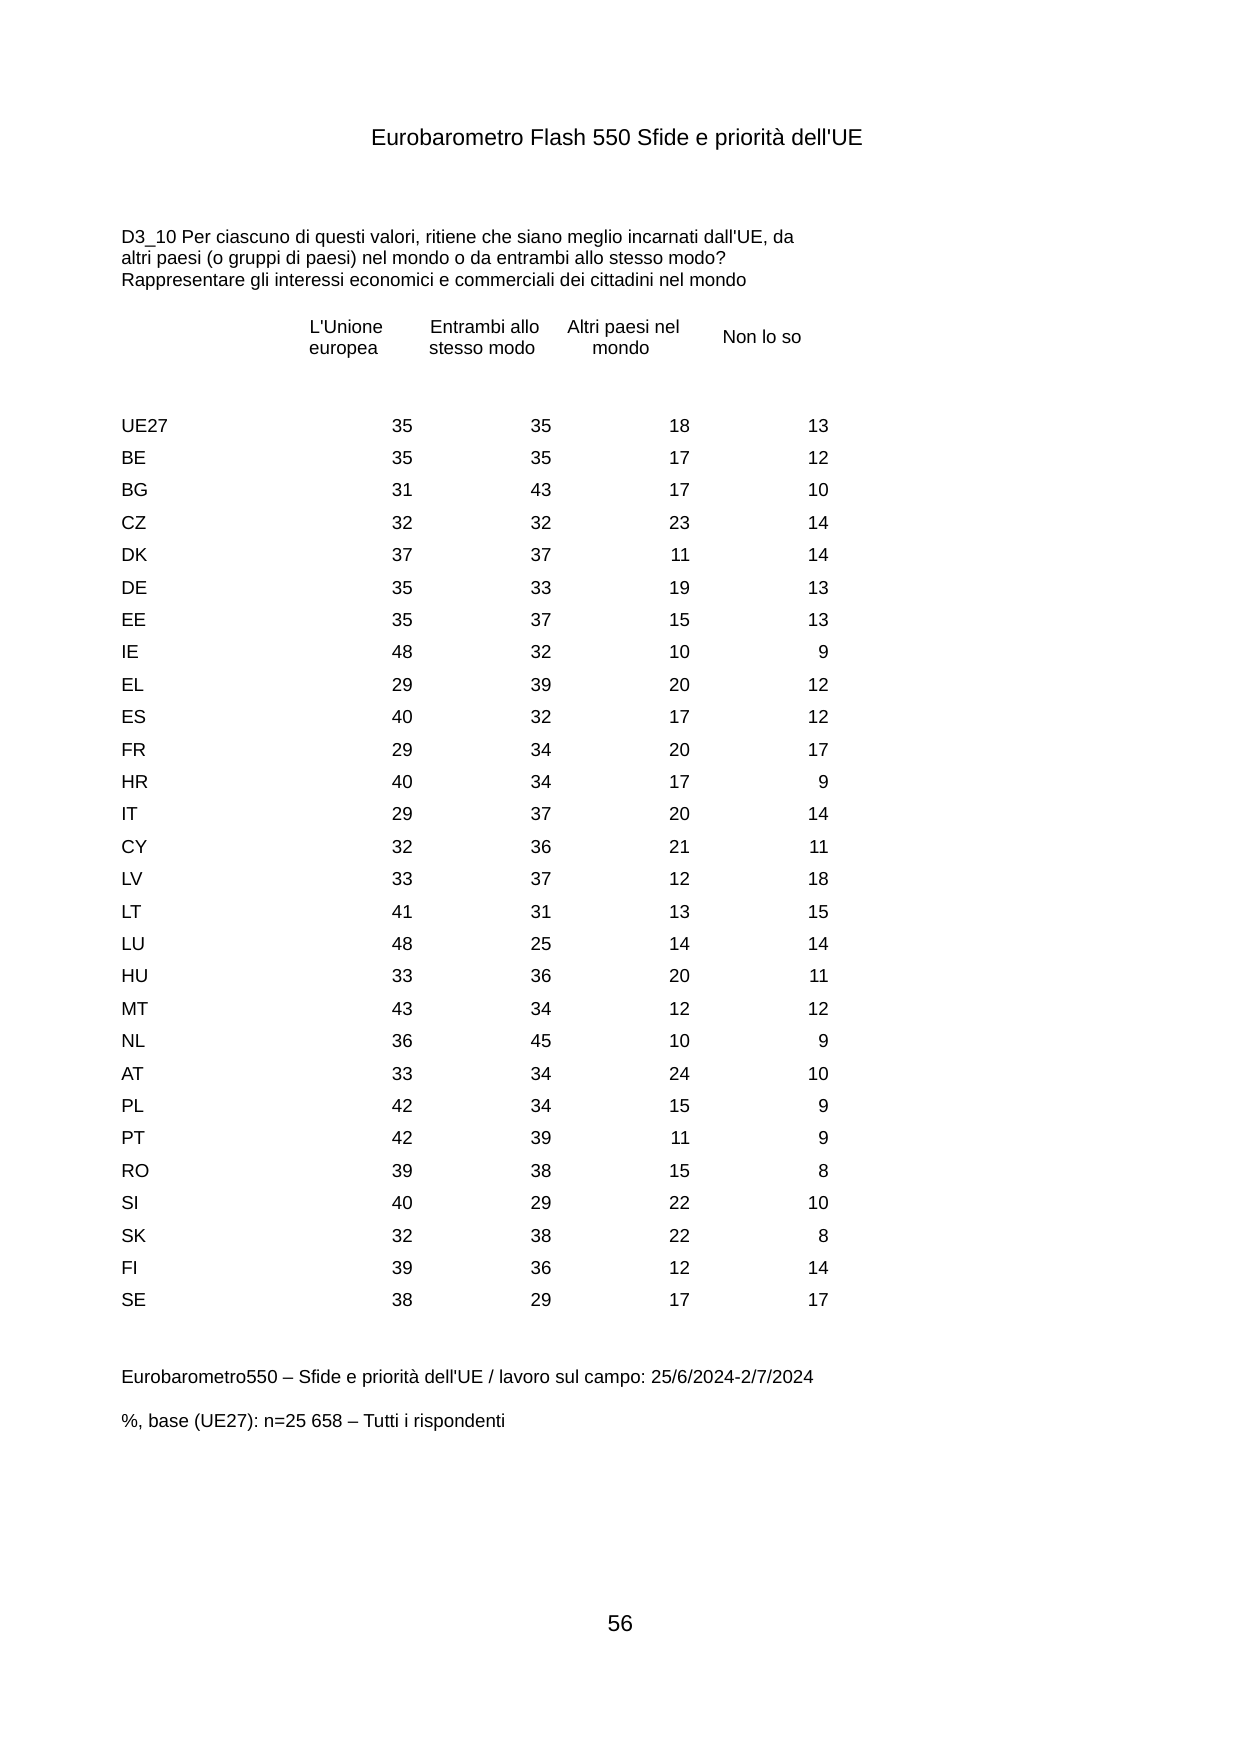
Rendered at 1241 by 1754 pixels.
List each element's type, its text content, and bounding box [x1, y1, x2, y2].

table_cell 32 [415, 636, 554, 668]
table_cell 38 [277, 1284, 415, 1316]
table_cell 24 [554, 1057, 693, 1089]
table_cell SE [118, 1284, 197, 1316]
table_cell 11 [693, 830, 831, 863]
table_cell 9 [693, 1122, 831, 1154]
table_cell 48 [277, 928, 415, 960]
table_cell 17 [554, 701, 693, 733]
table_cell 13 [693, 571, 831, 603]
table_cell 39 [415, 1122, 554, 1154]
table_cell 25 [415, 928, 554, 960]
table_cell [198, 571, 277, 603]
table_cell [198, 1057, 277, 1089]
table_cell 39 [277, 1251, 415, 1284]
table_cell %, base (UE27): n=25 658 – Tutti i rispondenti [118, 1404, 831, 1437]
table_cell LV [118, 863, 197, 895]
table_cell 13 [693, 604, 831, 636]
table_cell 32 [415, 506, 554, 539]
table_cell 32 [277, 506, 415, 539]
table_cell 40 [277, 701, 415, 733]
table_cell 11 [693, 960, 831, 992]
table_cell [554, 1316, 693, 1348]
table_cell [198, 960, 277, 992]
table_cell 35 [277, 409, 415, 441]
table_cell [198, 863, 277, 895]
table_cell BE [118, 441, 197, 474]
table_cell 31 [415, 895, 554, 927]
table_cell [198, 1025, 277, 1057]
table_cell 36 [415, 1251, 554, 1284]
table_cell [198, 1089, 277, 1122]
table_cell 20 [554, 960, 693, 992]
table_cell [198, 992, 277, 1024]
table_cell PL [118, 1089, 197, 1122]
table_cell 29 [277, 733, 415, 765]
table_cell [198, 604, 277, 636]
table_cell PT [118, 1122, 197, 1154]
table_cell 34 [415, 1089, 554, 1122]
table_cell 12 [554, 1251, 693, 1284]
table_cell 43 [415, 474, 554, 506]
table_cell 12 [554, 863, 693, 895]
table_cell [198, 1187, 277, 1219]
table_cell 10 [554, 636, 693, 668]
table_cell [277, 1316, 415, 1348]
table_cell [198, 539, 277, 571]
table_cell 21 [554, 830, 693, 863]
table_cell [415, 1316, 554, 1348]
table_cell [693, 377, 831, 409]
table_cell 8 [693, 1219, 831, 1251]
table_cell 10 [693, 1057, 831, 1089]
table_cell 35 [277, 441, 415, 474]
table_cell 8 [693, 1154, 831, 1187]
table_cell 39 [415, 668, 554, 701]
table_cell UE27 [118, 409, 197, 441]
table_cell [198, 668, 277, 701]
table_cell DK [118, 539, 197, 571]
table_cell 20 [554, 668, 693, 701]
table_cell 35 [277, 604, 415, 636]
table_cell 14 [693, 506, 831, 539]
table_cell ES [118, 701, 197, 733]
table_header D3_10 Per ciascuno di questi valori, ritiene che siano meglio incarnati dall'UE, da altri paesi (o gruppi di paesi) nel mondo o da entrambi allo stesso modo? Rappresentare gli interessi economici e commerciali dei cittadini nel mondo [118, 218, 831, 297]
table_cell 12 [693, 992, 831, 1024]
table_cell EE [118, 604, 197, 636]
table_cell EL [118, 668, 197, 701]
table_cell [198, 298, 277, 377]
table_cell 17 [693, 1284, 831, 1316]
table_cell Non lo so [693, 298, 831, 377]
table_cell 9 [693, 636, 831, 668]
table_cell 34 [415, 765, 554, 798]
table_cell 20 [554, 798, 693, 830]
table_cell 11 [554, 1122, 693, 1154]
table_cell [277, 377, 415, 409]
table_cell [554, 377, 693, 409]
table_cell CY [118, 830, 197, 863]
table_cell 34 [415, 1057, 554, 1089]
table_cell [198, 733, 277, 765]
table_cell 14 [554, 928, 693, 960]
table_cell 9 [693, 765, 831, 798]
table_cell 10 [554, 1025, 693, 1057]
table_cell 38 [415, 1219, 554, 1251]
table_cell 18 [554, 409, 693, 441]
table_cell Eurobarometro550 – Sfide e priorità dell'UE / lavoro sul campo: 25/6/2024-2/7/2024 [118, 1349, 831, 1404]
table_cell 12 [693, 668, 831, 701]
table_cell [198, 409, 277, 441]
table_cell 31 [277, 474, 415, 506]
table_cell [198, 830, 277, 863]
table_cell IE [118, 636, 197, 668]
table_cell 45 [415, 1025, 554, 1057]
table_cell 37 [277, 539, 415, 571]
table_cell [198, 1122, 277, 1154]
table_cell 12 [554, 992, 693, 1024]
table_cell 15 [554, 1154, 693, 1187]
table_cell [693, 1316, 831, 1348]
table_cell 18 [693, 863, 831, 895]
table_cell IT [118, 798, 197, 830]
table_cell [198, 928, 277, 960]
table_cell 22 [554, 1187, 693, 1219]
table_cell 34 [415, 992, 554, 1024]
table_cell 10 [693, 474, 831, 506]
table_cell CZ [118, 506, 197, 539]
table_cell [198, 1316, 277, 1348]
table_cell 9 [693, 1089, 831, 1122]
table_cell 20 [554, 733, 693, 765]
table_cell [198, 895, 277, 927]
table_cell SK [118, 1219, 197, 1251]
table_cell L'Unione europea [277, 298, 415, 377]
table_cell [198, 1251, 277, 1284]
table_cell [198, 441, 277, 474]
table_cell LT [118, 895, 197, 927]
table_cell FR [118, 733, 197, 765]
table_cell 42 [277, 1089, 415, 1122]
table_cell 41 [277, 895, 415, 927]
table_cell [118, 298, 197, 377]
table_cell 9 [693, 1025, 831, 1057]
table_cell 14 [693, 539, 831, 571]
table_cell 43 [277, 992, 415, 1024]
table_cell [415, 377, 554, 409]
table_cell 14 [693, 798, 831, 830]
table_cell [118, 1316, 197, 1348]
table_cell [198, 701, 277, 733]
table_cell 37 [415, 798, 554, 830]
table_cell 39 [277, 1154, 415, 1187]
table_cell 11 [554, 539, 693, 571]
table_cell [198, 1154, 277, 1187]
table_cell 12 [693, 441, 831, 474]
table_cell MT [118, 992, 197, 1024]
table_cell 19 [554, 571, 693, 603]
table_cell 37 [415, 604, 554, 636]
table_cell 36 [415, 960, 554, 992]
table_cell 29 [277, 798, 415, 830]
table_cell Altri paesi nel mondo [554, 298, 693, 377]
table_cell 29 [415, 1284, 554, 1316]
table_cell DE [118, 571, 197, 603]
table_cell [198, 765, 277, 798]
table_cell 33 [415, 571, 554, 603]
table_cell [198, 1284, 277, 1316]
table_cell 34 [415, 733, 554, 765]
table_cell 32 [415, 701, 554, 733]
table_cell 15 [554, 604, 693, 636]
table_cell NL [118, 1025, 197, 1057]
table_cell 37 [415, 539, 554, 571]
table_cell 12 [693, 701, 831, 733]
table_cell [198, 474, 277, 506]
table_cell [198, 1219, 277, 1251]
table_cell 38 [415, 1154, 554, 1187]
table_cell [198, 506, 277, 539]
table_cell 23 [554, 506, 693, 539]
table_cell 48 [277, 636, 415, 668]
table_cell 17 [554, 765, 693, 798]
table_cell 17 [554, 441, 693, 474]
table_cell [198, 377, 277, 409]
table_cell LU [118, 928, 197, 960]
table_cell 22 [554, 1219, 693, 1251]
table_cell AT [118, 1057, 197, 1089]
table_cell 40 [277, 1187, 415, 1219]
table_cell 15 [554, 1089, 693, 1122]
table_cell 15 [693, 895, 831, 927]
table_cell 33 [277, 1057, 415, 1089]
table_cell SI [118, 1187, 197, 1219]
table_cell 42 [277, 1122, 415, 1154]
table_cell RO [118, 1154, 197, 1187]
table_cell 32 [277, 830, 415, 863]
table_cell 14 [693, 1251, 831, 1284]
table_cell BG [118, 474, 197, 506]
table_cell 40 [277, 765, 415, 798]
table_cell 35 [415, 441, 554, 474]
table_cell 37 [415, 863, 554, 895]
table_cell HU [118, 960, 197, 992]
table_cell 17 [554, 474, 693, 506]
table_cell FI [118, 1251, 197, 1284]
table_cell 33 [277, 863, 415, 895]
table_cell 36 [277, 1025, 415, 1057]
table_cell 13 [554, 895, 693, 927]
table_cell 14 [693, 928, 831, 960]
table_cell [118, 377, 197, 409]
table_cell 10 [693, 1187, 831, 1219]
table_cell 17 [554, 1284, 693, 1316]
table_cell [198, 798, 277, 830]
table_cell 17 [693, 733, 831, 765]
table_cell HR [118, 765, 197, 798]
table_cell 29 [415, 1187, 554, 1219]
table_cell 35 [415, 409, 554, 441]
table_cell Entrambi allo stesso modo [415, 298, 554, 377]
table_cell 32 [277, 1219, 415, 1251]
table_cell 33 [277, 960, 415, 992]
table_cell [198, 636, 277, 668]
table_cell 29 [277, 668, 415, 701]
table_cell 36 [415, 830, 554, 863]
table_cell 35 [277, 571, 415, 603]
table_cell 13 [693, 409, 831, 441]
